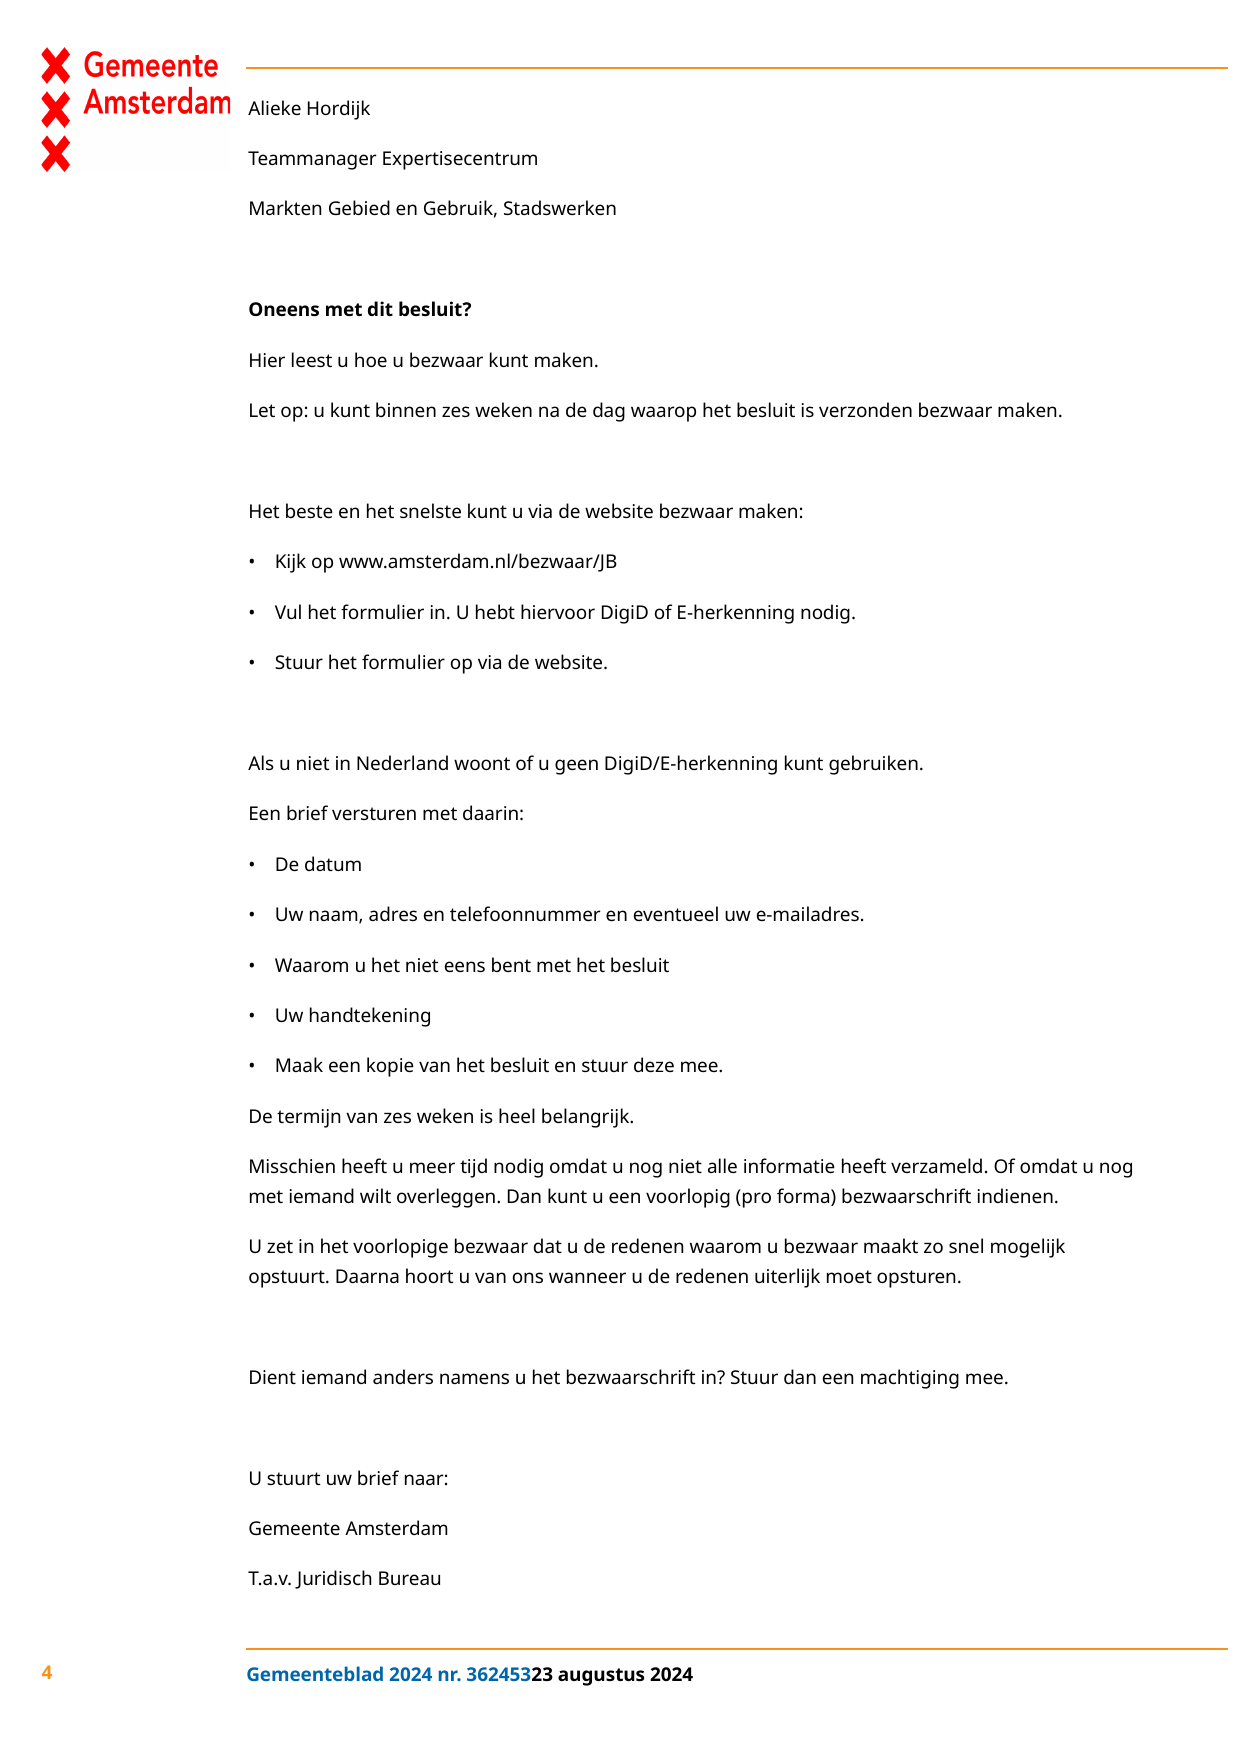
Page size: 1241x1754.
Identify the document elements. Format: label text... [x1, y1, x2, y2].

text Een brief versturen met daarin: [248, 801, 1152, 826]
text Gemeente Amsterdam [248, 1515, 1152, 1541]
text U stuurt uw brief naar: [248, 1465, 1152, 1491]
text • Waarom u het niet eens bent met het besluit [248, 952, 1152, 978]
text Dient iemand anders namens u het bezwaarschrift in? Stuur dan een machtiging mee. [248, 1364, 1152, 1390]
text • Stuur het formulier op via de website. [248, 649, 1152, 675]
text U zet in het voorlopige bezwaar dat u de redenen waarom u bezwaar maakt zo snel mogelijk opstuurt. Daarna hoort u van ons wanneer u de redenen uiterlijk moet opsturen. [248, 1233, 1152, 1289]
picture [41, 47, 231, 172]
text Als u niet in Nederland woont of u geen DigiD/E-herkenning kunt gebruiken. [248, 750, 1152, 776]
text • Uw naam, adres en telefoonnummer en eventueel uw e-mailadres. [248, 901, 1152, 927]
text Het beste en het snelste kunt u via de website bezwaar maken: [248, 498, 1152, 524]
text • Vul het formulier in. U hebt hiervoor DigiD of E-herkenning nodig. [248, 599, 1152, 625]
text Teammanager Expertisecentrum [248, 145, 1152, 171]
text Markten Gebied en Gebruik, Stadswerken [248, 196, 1152, 221]
text • Kijk op www.amsterdam.nl/bezwaar/JB [248, 548, 1152, 574]
text • Uw handtekening [248, 1002, 1152, 1028]
text • Maak een kopie van het besluit en stuur deze mee. [248, 1053, 1152, 1078]
text • De datum [248, 851, 1152, 877]
text Oneens met dit besluit? [248, 296, 1152, 322]
text Misschien heeft u meer tijd nodig omdat u nog niet alle informatie heeft verzameld. Of omdat u nog met iemand wilt overleggen. Dan kunt u een voorlopig (pro forma) bezwaarschrift indienen. [248, 1153, 1152, 1209]
text T.a.v. Juridisch Bureau [248, 1566, 1152, 1591]
text De termijn van zes weken is heel belangrijk. [248, 1103, 1152, 1129]
text Alieke Hordijk [248, 95, 1152, 121]
text Hier leest u hoe u bezwaar kunt maken. [248, 347, 1152, 373]
text Let op: u kunt binnen zes weken na de dag waarop het besluit is verzonden bezwaar maken. [248, 397, 1152, 423]
